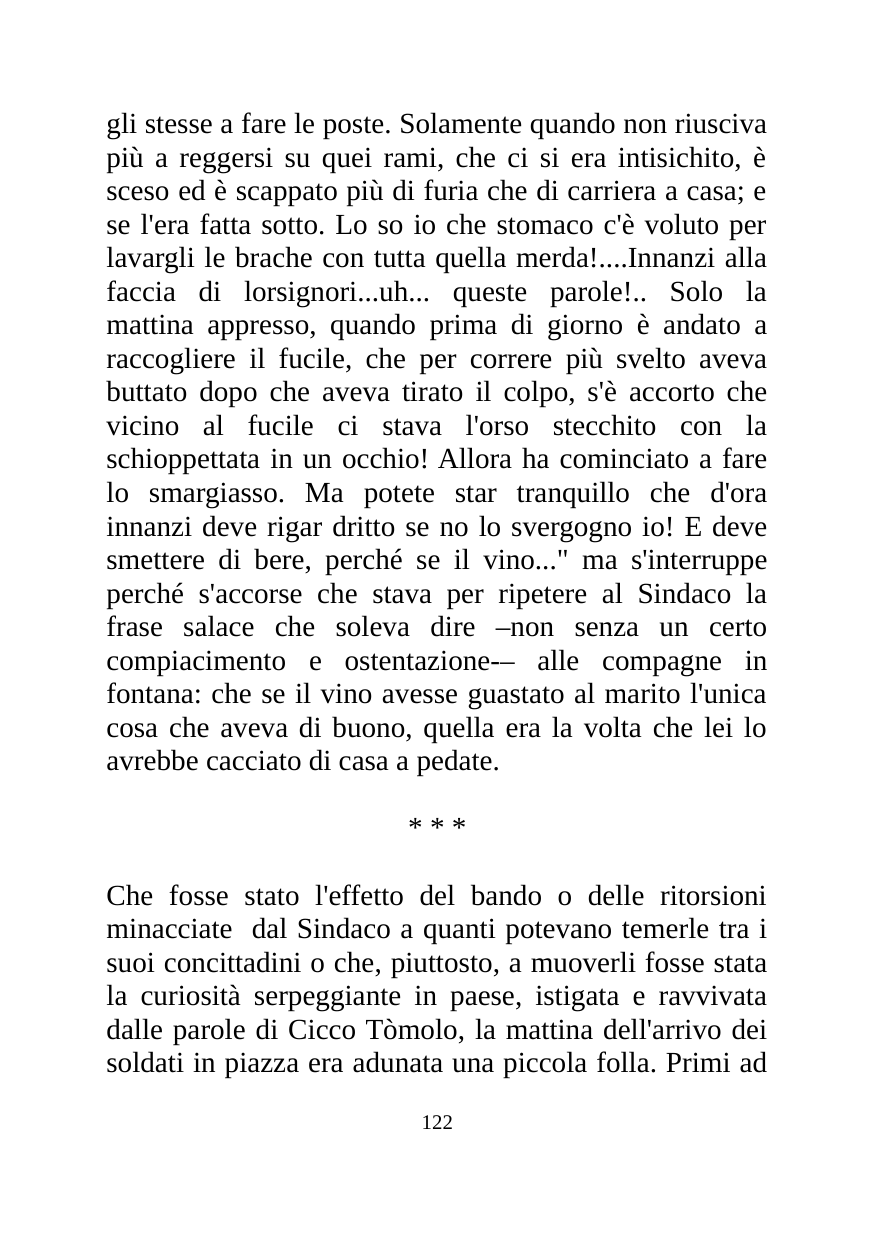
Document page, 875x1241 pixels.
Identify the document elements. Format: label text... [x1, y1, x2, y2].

text gli stesse a fare le poste. Solamente quando non riusciva più a reggersi su quei rami, che ci si era intisichito, è sceso ed è scappato più di furia che di carriera a casa; e se l'era fatta sotto. Lo so io che stomaco c'è voluto per lavargli le brache con tutta quella merda!....Innanzi alla faccia di lorsignori...uh... queste parole!.. Solo la mattina appresso, quando prima di giorno è andato a raccogliere il fucile, che per correre più svelto aveva buttato dopo che aveva tirato il colpo, s'è accorto che vicino al fucile ci stava l'orso stecchito con la schioppettata in un occhio! Allora ha cominciato a fare lo smargiasso. Ma potete star tranquillo che d'ora innanzi deve rigar dritto se no lo svergogno io! E deve smettere di bere, perché se il vino..." ma s'interruppe perché s'accorse che stava per ripetere al Sindaco la frase salace che soleva dire –non senza un certo compiacimento e ostentazione-– alle compagne in fontana: che se il vino avesse guastato al marito l'unica cosa che aveva di buono, quella era la volta che lei lo avrebbe cacciato di casa a pedate. [106, 106, 768, 777]
text Che fosse stato l'effetto del bando o delle ritorsioni minacciate dal Sindaco a quanti potevano temerle tra i suoi concittadini o che, piuttosto, a muoverli fosse stata la curiosità serpeggiante in paese, istigata e ravvivata dalle parole di Cicco Tòmolo, la mattina dell'arrivo dei soldati in piazza era adunata una piccola folla. Primi ad [106, 878, 768, 1079]
text * * * [106, 811, 768, 844]
